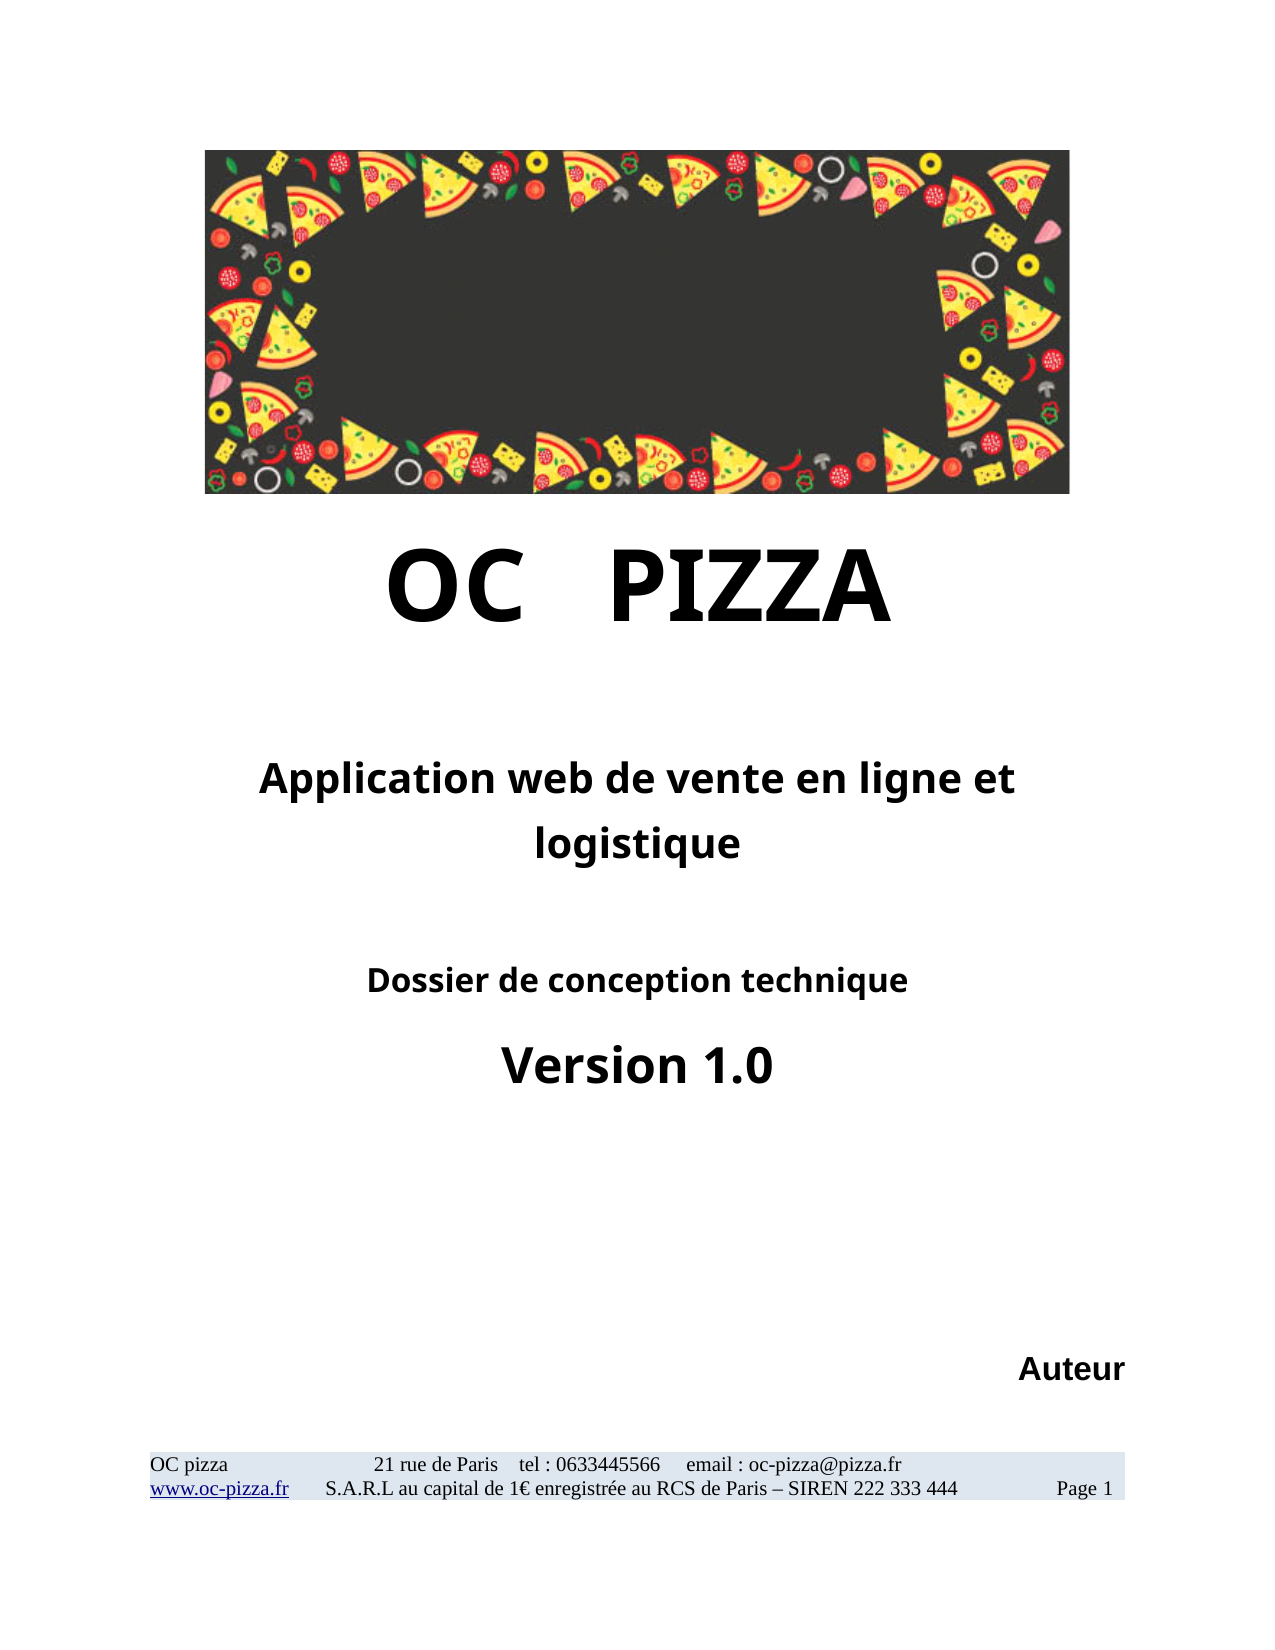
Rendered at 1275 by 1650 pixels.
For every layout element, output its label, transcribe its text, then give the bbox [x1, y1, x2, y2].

text OC PIZZA [150, 514, 1125, 651]
text Application web de vente en ligne et logistique [150, 749, 1125, 871]
text Version 1.0 [150, 1030, 1125, 1098]
text Dossier de conception technique [150, 957, 1125, 1002]
text Auteur [150, 1327, 1125, 1396]
